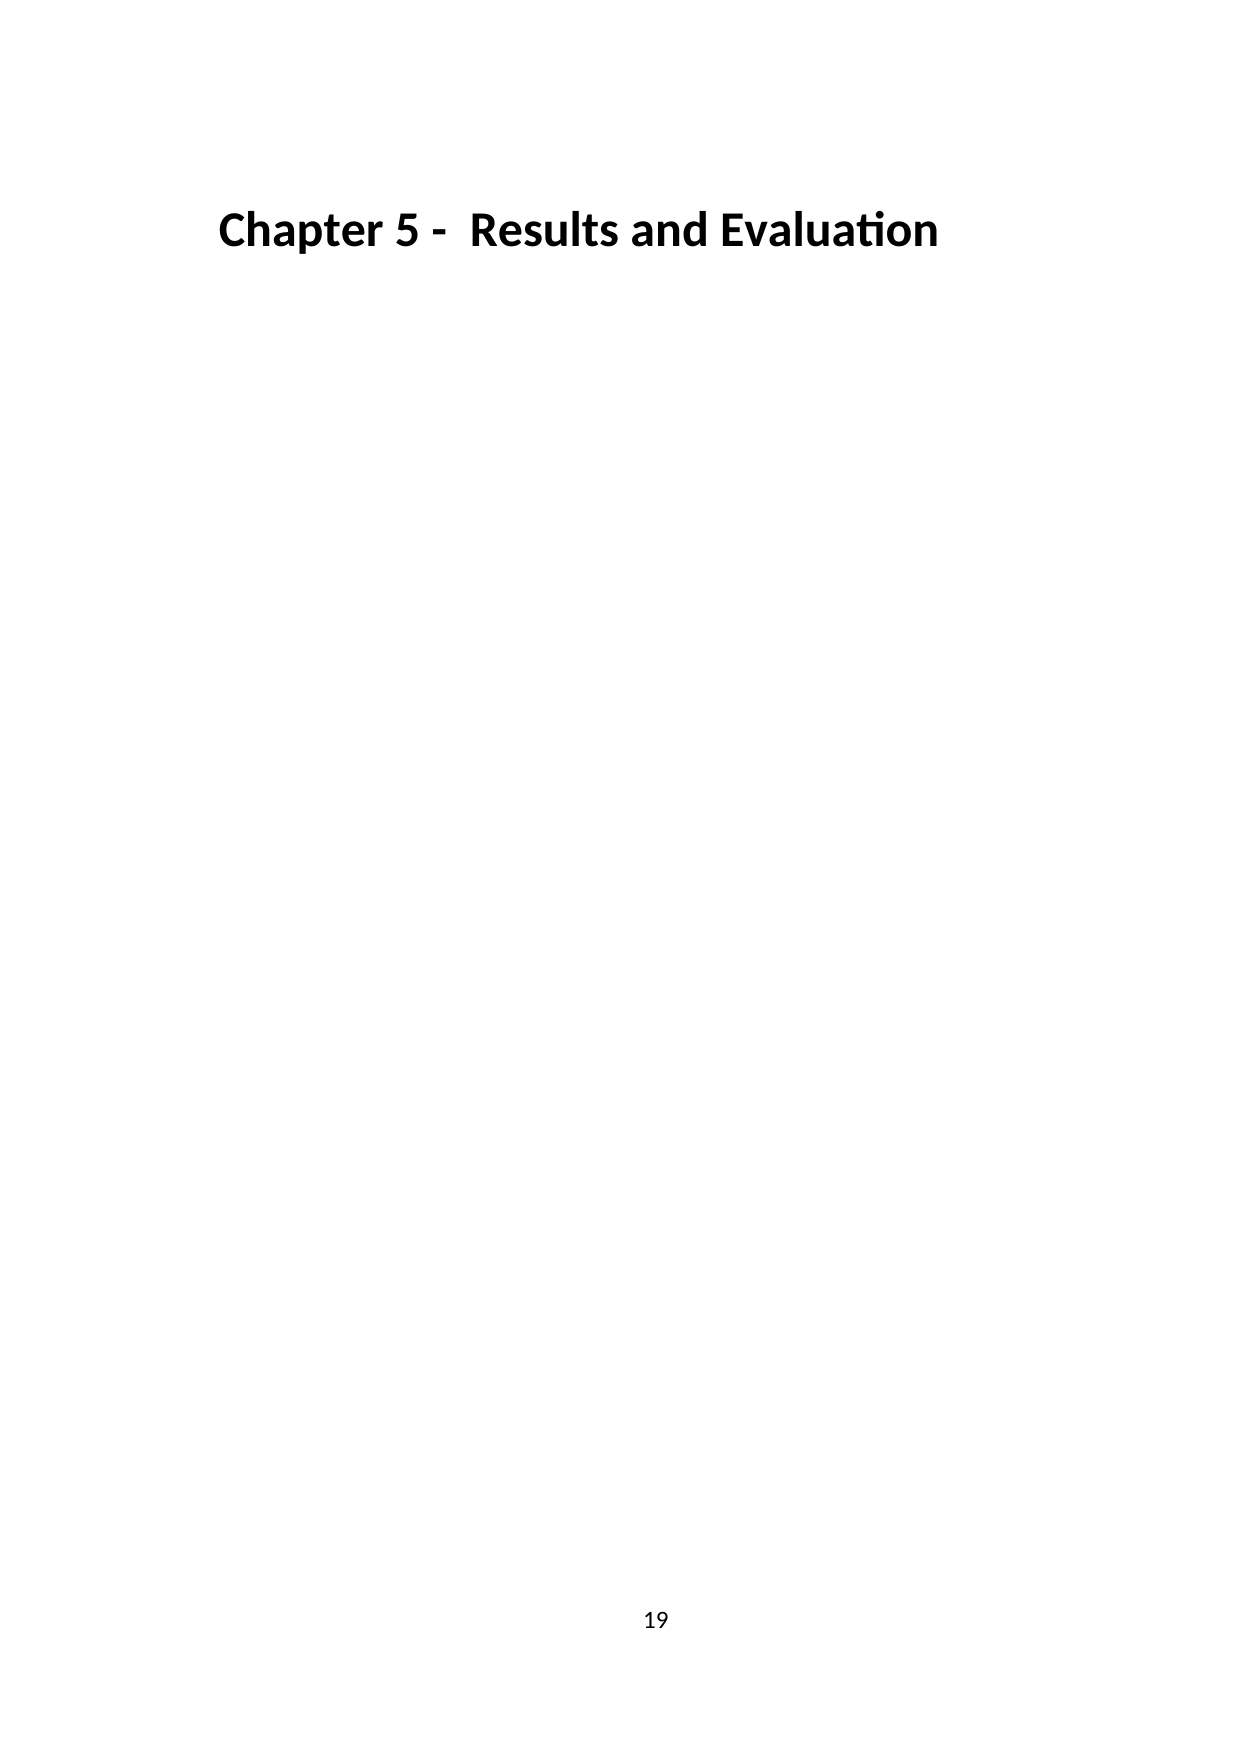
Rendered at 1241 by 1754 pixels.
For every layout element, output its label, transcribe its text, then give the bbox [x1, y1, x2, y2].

subtitle Results and Evaluation [218, 198, 1092, 259]
